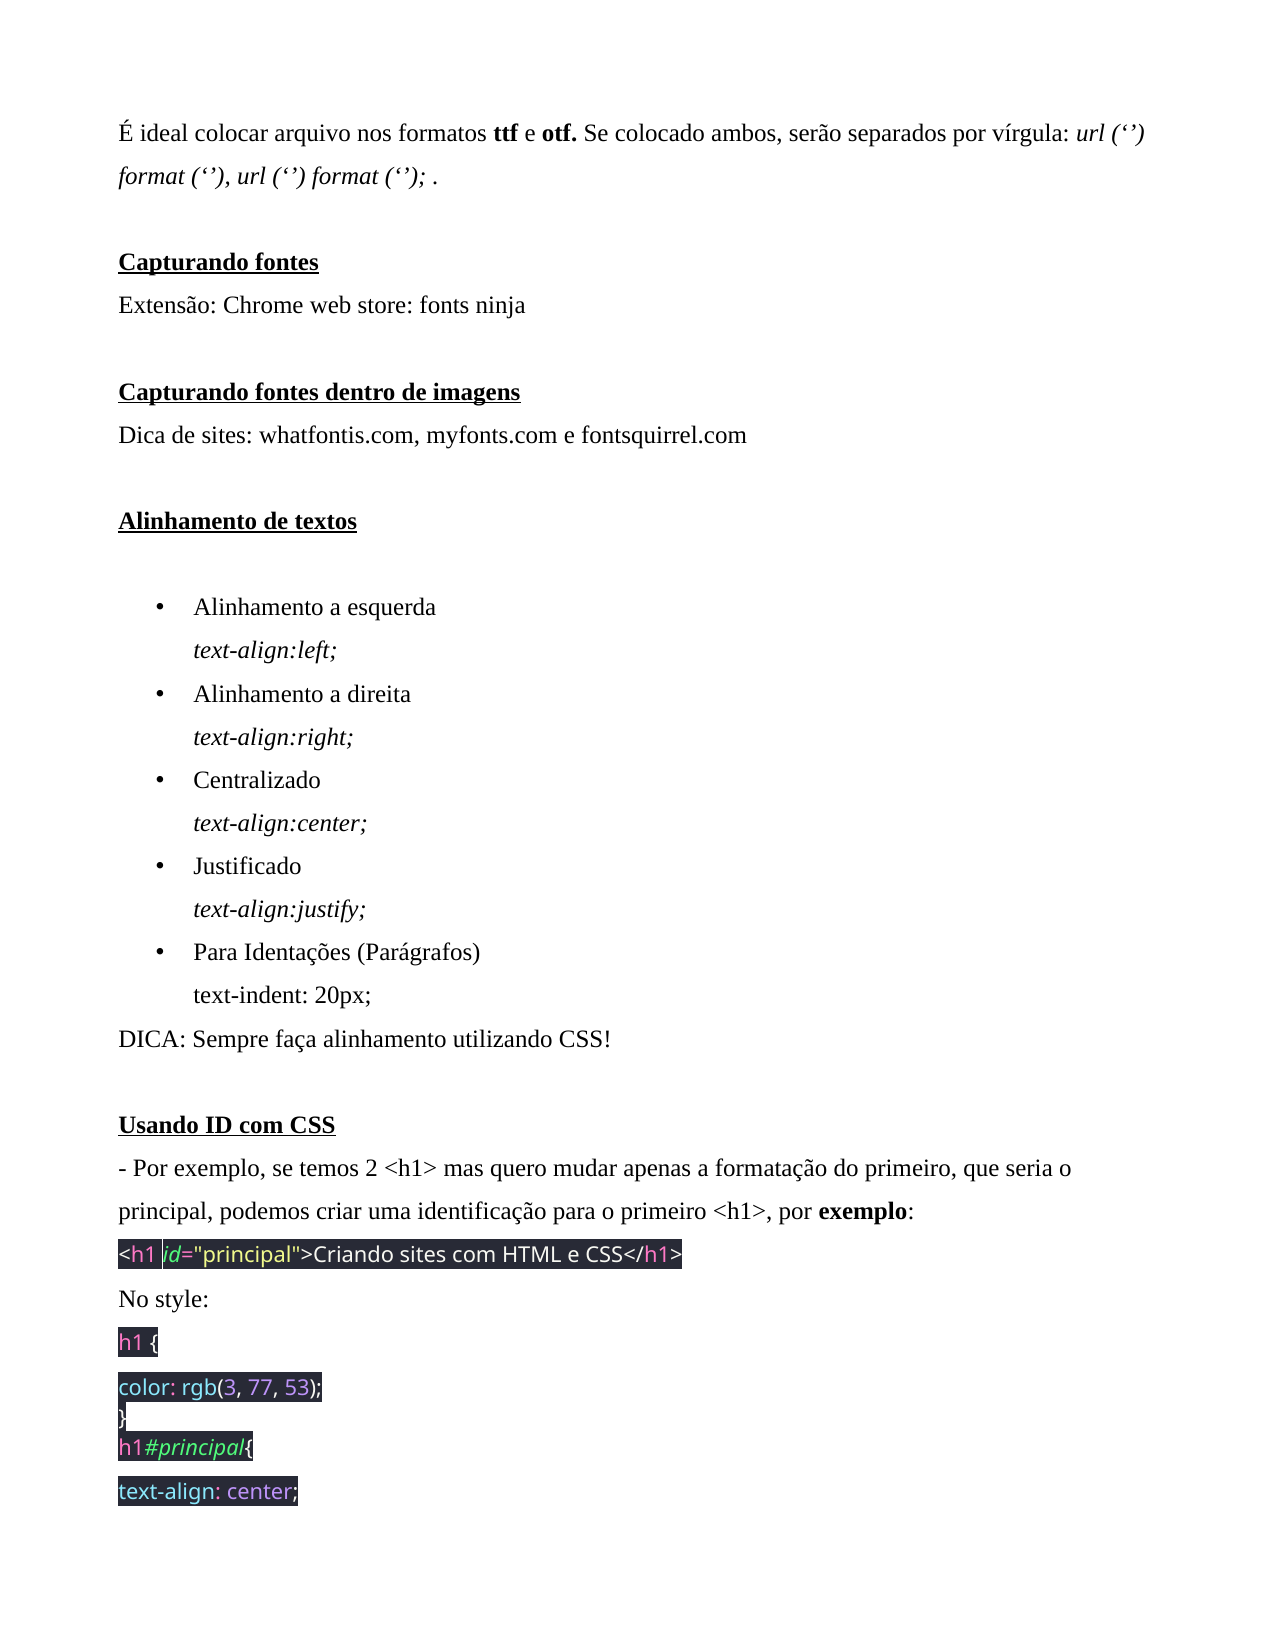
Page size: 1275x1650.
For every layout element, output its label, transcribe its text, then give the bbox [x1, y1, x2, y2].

list Centralizado [156, 765, 1157, 794]
list Alinhamento a esquerda [156, 592, 1157, 621]
text No style: [118, 1284, 1157, 1313]
list text-align:center; [156, 808, 1157, 837]
text Capturando fontes dentro de imagens [118, 377, 1157, 406]
text color: rgb(3, 77, 53); [118, 1372, 1157, 1402]
text - Por exemplo, se temos 2 <h1> mas quero mudar apenas a formatação do primeiro, que seria o principal, podemos criar uma identificação para o primeiro <h1>, por exemplo: [118, 1153, 1157, 1225]
list text-indent: 20px; [156, 981, 1157, 1009]
text É ideal colocar arquivo nos formatos ttf e otf. Se colocado ambos, serão separados por vírgula: url (‘’) format (‘’), url (‘’) format (‘’); . [118, 118, 1157, 190]
text } [118, 1402, 1157, 1431]
text Dica de sites: whatfontis.com, myfonts.com e fontsquirrel.com [118, 420, 1157, 449]
list text-align:left; [156, 636, 1157, 664]
text h1 { [118, 1327, 1157, 1357]
text DICA: Sempre faça alinhamento utilizando CSS! [118, 1024, 1157, 1052]
list Alinhamento a direita [156, 679, 1157, 707]
text text-align: center; [118, 1476, 1157, 1506]
text Alinhamento de textos [118, 506, 1157, 535]
text <h1 id="principal">Criando sites com HTML e CSS</h1> [118, 1239, 1157, 1269]
text h1#principal{ [118, 1431, 1157, 1461]
list text-align:right; [156, 722, 1157, 751]
list Justificado [156, 851, 1157, 880]
text Usando ID com CSS [118, 1110, 1157, 1139]
text Capturando fontes [118, 247, 1157, 276]
list Para Identações (Parágrafos) [156, 937, 1157, 966]
list text-align:justify; [156, 894, 1157, 923]
text Extensão: Chrome web store: fonts ninja [118, 291, 1157, 319]
